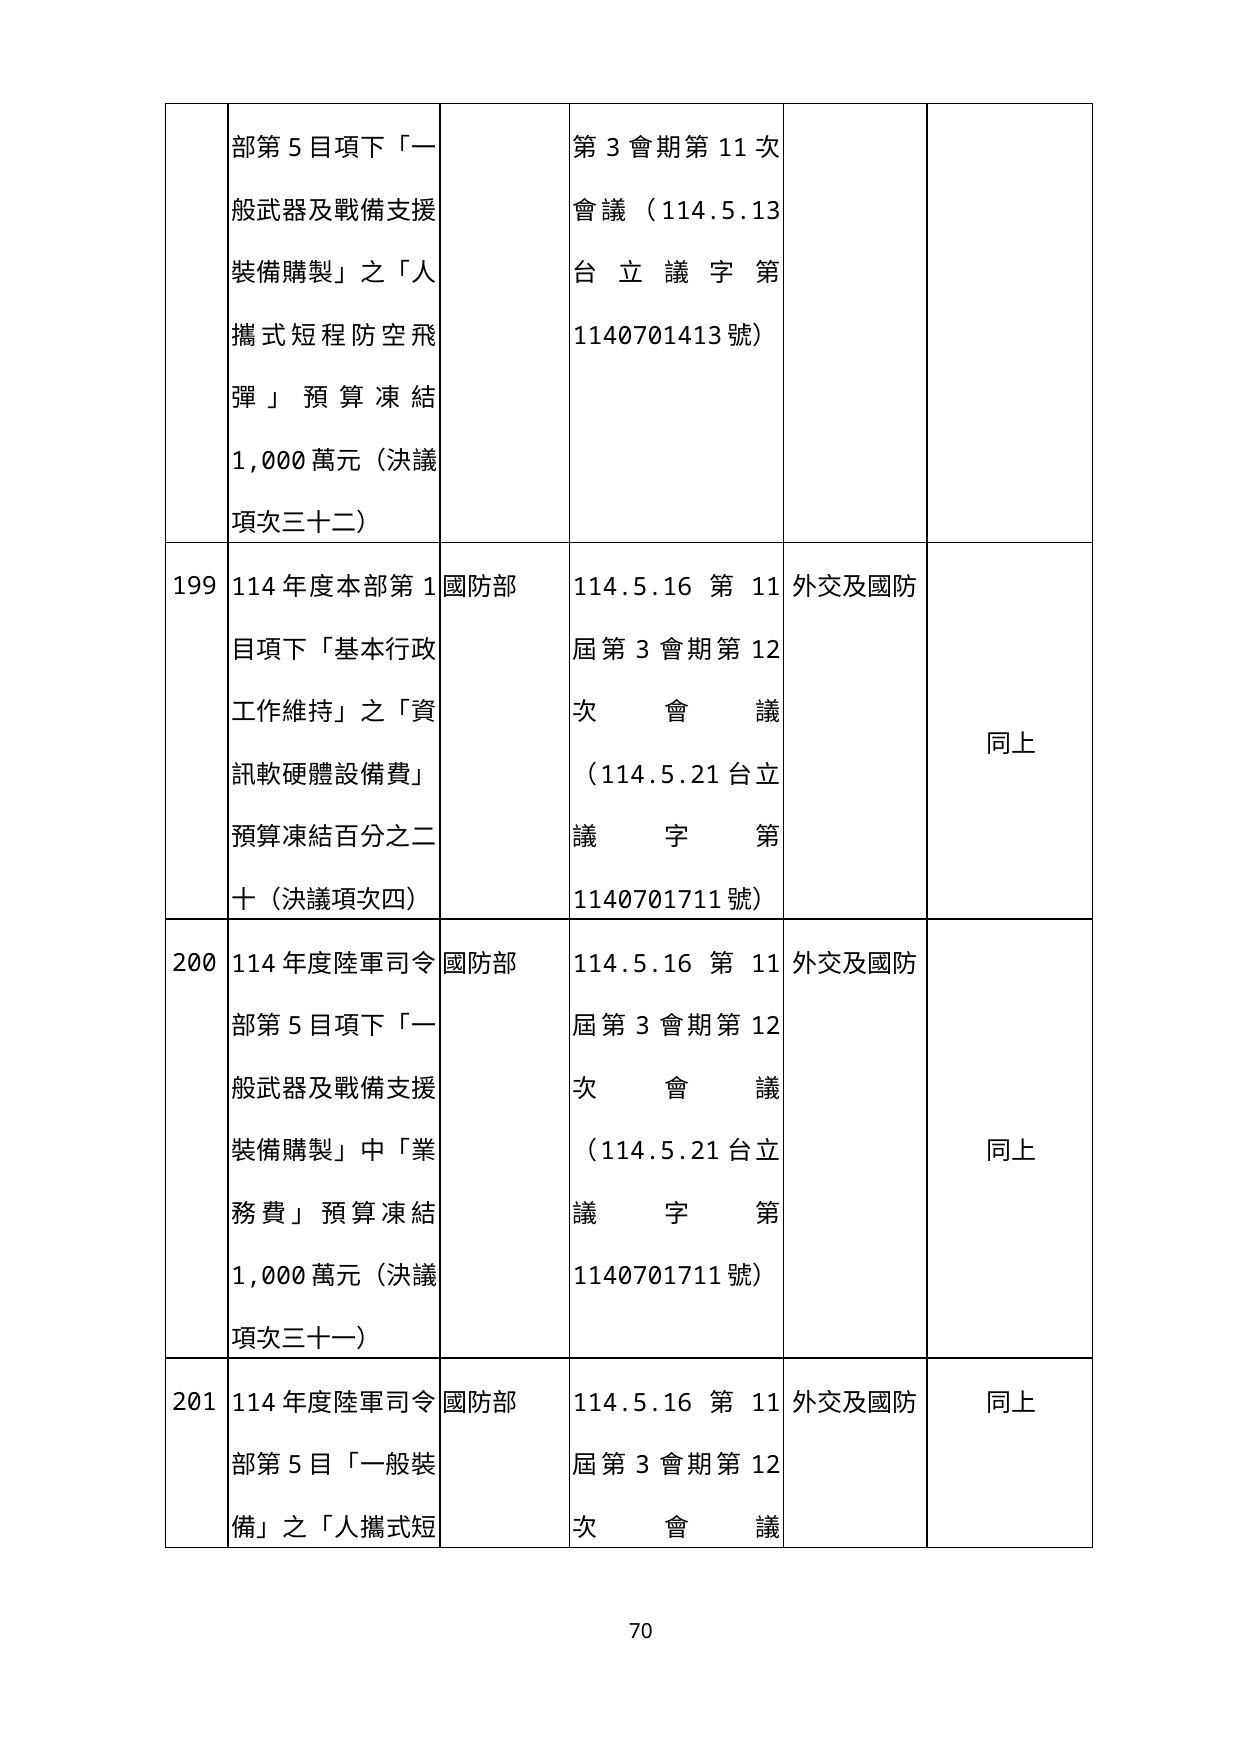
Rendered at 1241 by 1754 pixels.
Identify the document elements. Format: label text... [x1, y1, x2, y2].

table_cell 部第5目項下「一般武器及戰備支援裝備購製」之「人攜式短程防空飛彈」預算凍結1,000萬元（決議項次三十二） [229, 104, 439, 542]
table_cell 國防部 [441, 920, 569, 1357]
table_cell 114年度陸軍司令部第5目項下「一般武器及戰備支援裝備購製」中「業務費」預算凍結1,000萬元（決議項次三十一） [229, 920, 439, 1357]
table_cell 114.5.16第11屆第3會期第12次會議 [570, 1359, 783, 1546]
table_cell 114年度本部第1目項下「基本行政工作維持」之「資訊軟硬體設備費」預算凍結百分之二十（決議項次四） [229, 543, 439, 918]
table_cell 114.5.16第11屆第3會期第12次會議（114.5.21台立議字第1140701711號） [570, 920, 783, 1357]
table_cell [441, 104, 569, 542]
table_cell [166, 1359, 227, 1546]
table_cell 114年度陸軍司令部第5目「一般裝備」之「人攜式短 [229, 1359, 439, 1546]
table_cell 第3會期第11次會議（114.5.13台立議字第1140701413號） [570, 104, 783, 542]
table_cell 114.5.16第11屆第3會期第12次會議（114.5.21台立議字第1140701711號） [570, 543, 783, 918]
table_cell [166, 104, 227, 542]
table_cell [784, 104, 926, 542]
table_cell [928, 104, 1092, 542]
table_cell 外交及國防 [784, 543, 926, 918]
table_cell 同上 [928, 920, 1092, 1357]
table_cell 同上 [928, 543, 1092, 918]
table_cell 外交及國防 [784, 1359, 926, 1546]
table_cell [166, 920, 227, 1357]
table_cell 外交及國防 [784, 920, 926, 1357]
table_cell 國防部 [441, 543, 569, 918]
table_cell [166, 543, 227, 918]
table_cell 國防部 [441, 1359, 569, 1546]
table_cell 同上 [928, 1359, 1092, 1546]
